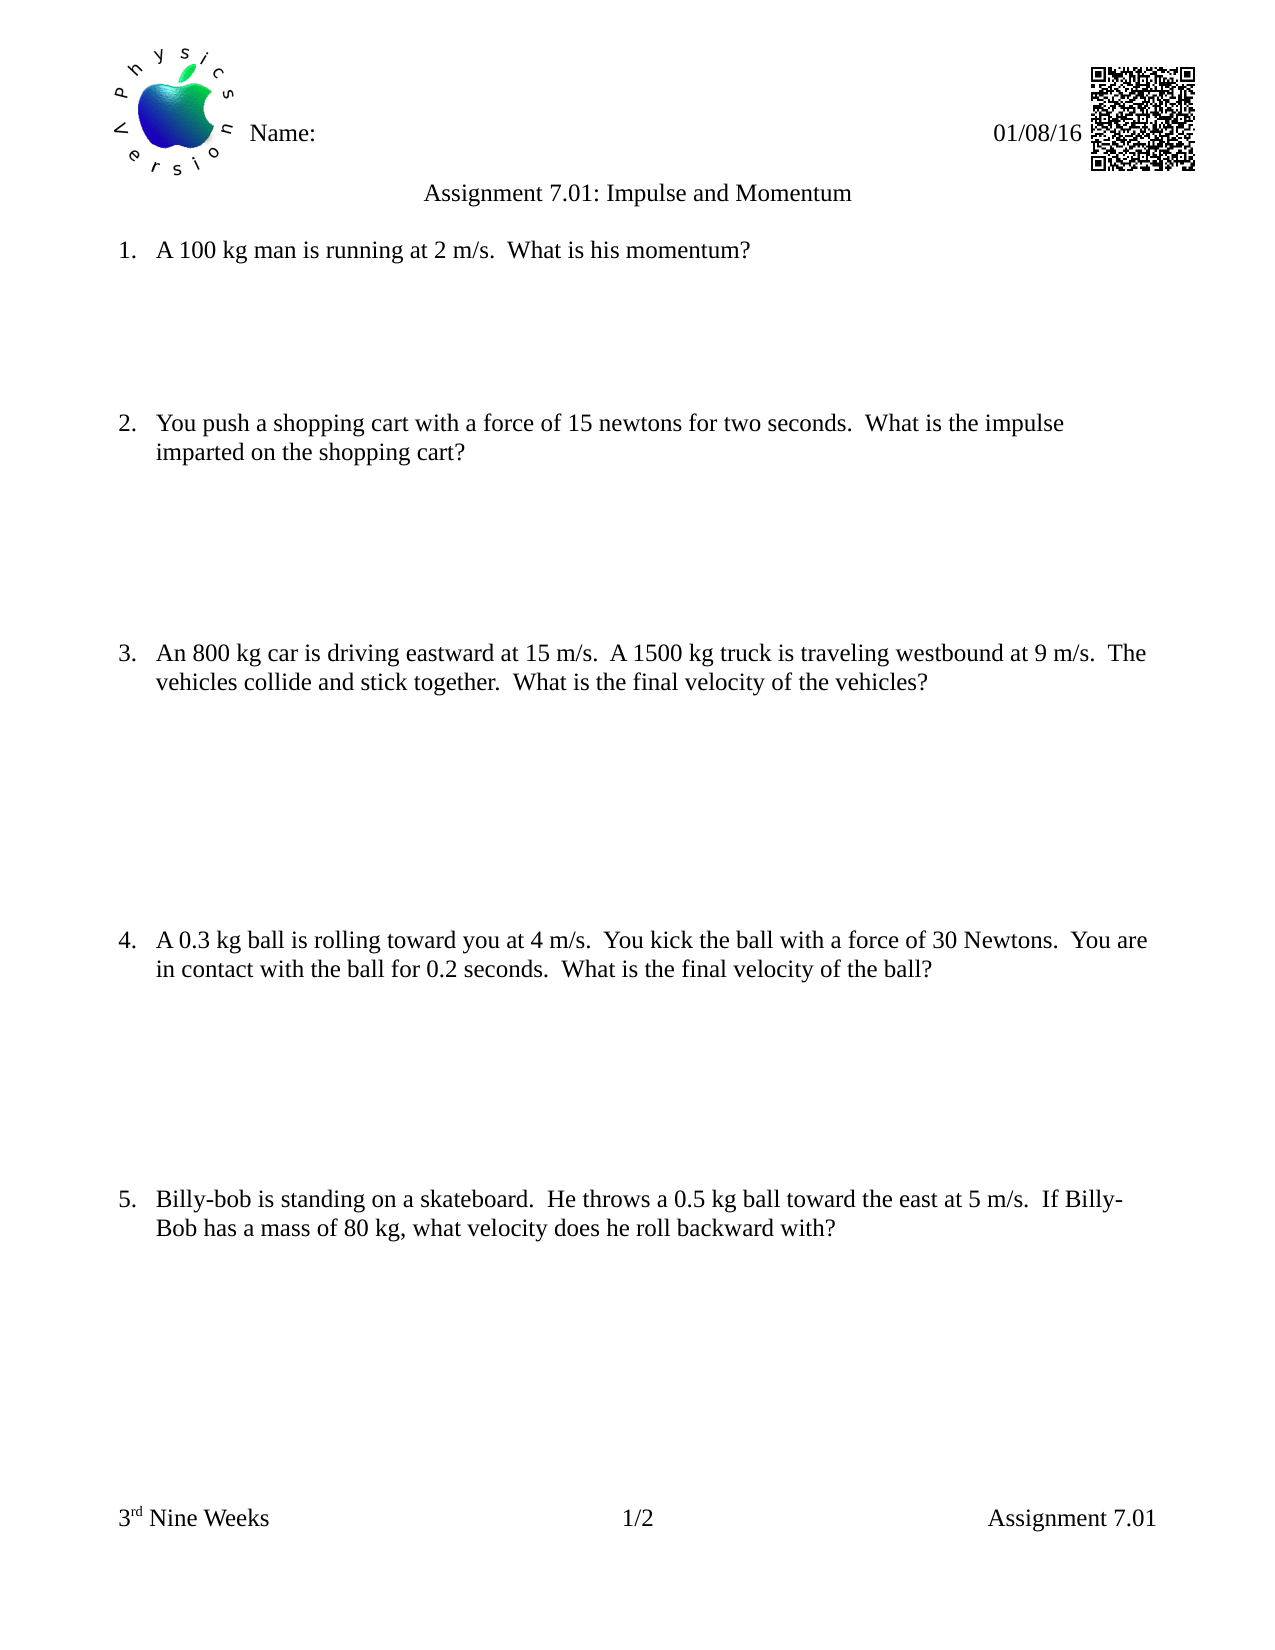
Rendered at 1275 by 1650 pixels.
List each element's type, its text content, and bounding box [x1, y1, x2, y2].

text Assignment 7.01: Impulse and Momentum [118, 176, 1157, 207]
list A 0.3 kg ball is rolling toward you at 4 m/s. You kick the ball with a force of 30 Newtons. You are in contact with the ball for 0.2 seconds. What is the final velocity of the ball? [118, 926, 1157, 983]
list You push a shopping cart with a force of 15 newtons for two seconds. What is the impulse imparted on the shopping cart? [118, 408, 1157, 466]
list A 100 kg man is running at 2 m/s. What is his momentum? [118, 236, 1157, 264]
list An 800 kg car is driving eastward at 15 m/s. A 1500 kg truck is traveling westbound at 9 m/s. The vehicles collide and stick together. What is the final velocity of the vehicles? [118, 638, 1157, 696]
picture [1082, 58, 1203, 179]
picture [113, 48, 234, 176]
list Billy-bob is standing on a skateboard. He throws a 0.5 kg ball toward the east at 5 m/s. If Billy-Bob has a mass of 80 kg, what velocity does he roll backward with? [118, 1184, 1157, 1242]
